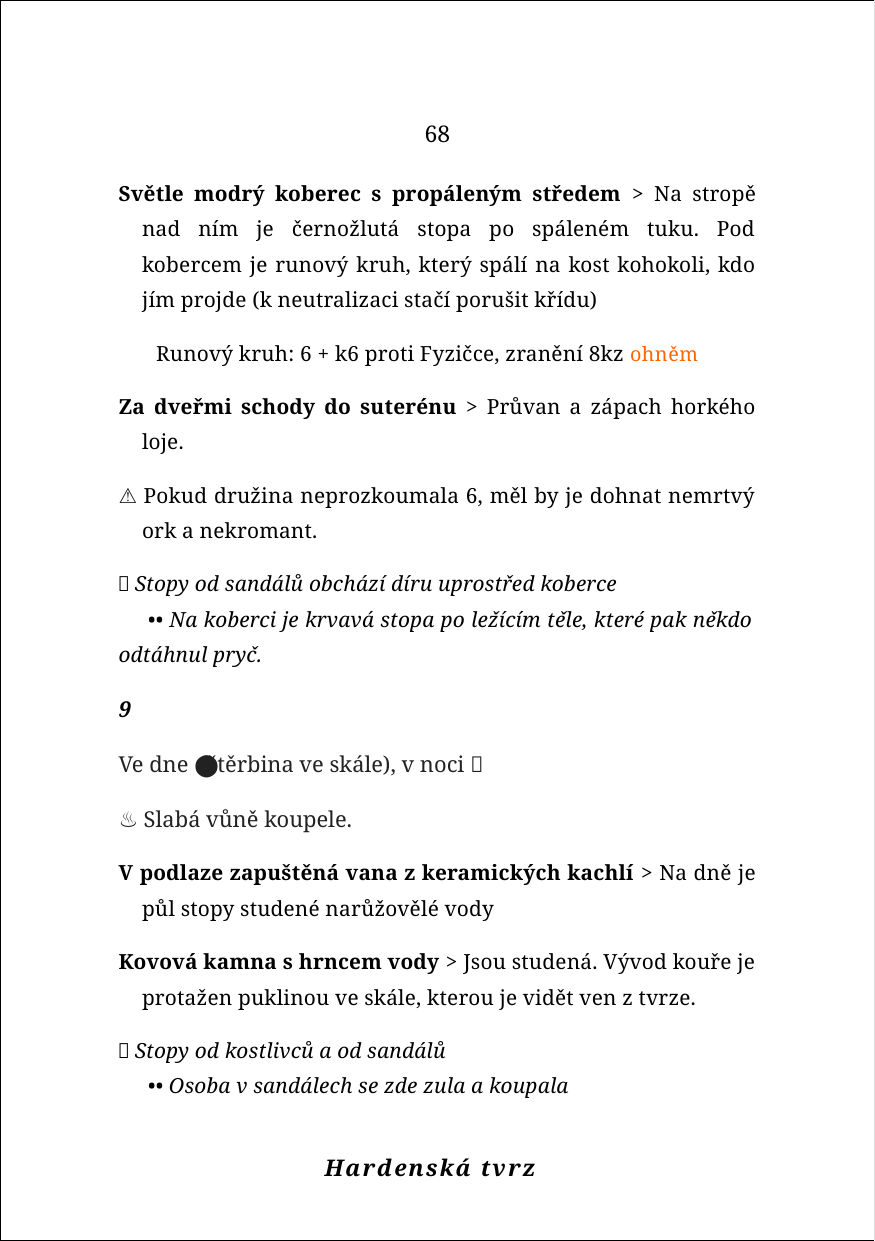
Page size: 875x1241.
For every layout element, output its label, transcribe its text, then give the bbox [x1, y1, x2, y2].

list Runový kruh: 6 + k6 proti Fyzičce, zranění 8kz ohněm [118, 339, 756, 367]
text ⚠ Pokud družina neprozkoumala 6, měl by je dohnat nemrtvý ork a nekromant. [118, 481, 756, 545]
text Světle modrý koberec s propáleným středem > Na stropě nad ním je černožlutá stopa po spáleném tuku. Pod kobercem je runový kruh, který spálí na kost kohokoli, kdo jím projde (k neutralizaci stačí porušit křídu) [118, 179, 756, 314]
text Kovová kamna s hrncem vody > Jsou studená. Vývod kouře je protažen puklinou ve skále, kterou je vidět ven z tvrze. [118, 947, 756, 1011]
text 👣 Stopy od sandálů obchází díru uprostřed koberce •• Na koberci je krvavá stopa po ležícím těle, které pak někdo odtáhnul pryč. [118, 569, 756, 669]
text ♨ Slabá vůně koupele. [118, 803, 756, 833]
text 9 [118, 694, 756, 723]
text V podlaze zapuštěná vana z keramických kachlí > Na dně je půl stopy studené narůžovělé vody [118, 858, 756, 922]
text 👣 Stopy od kostlivců a od sandálů •• Osoba v sandálech se zde zula a koupala [118, 1036, 756, 1100]
text Ve dne 💡 (štěrbina ve skále), v noci ⬤ [118, 749, 756, 778]
text Za dveřmi schody do suterénu > Průvan a zápach horkého loje. [118, 392, 756, 456]
